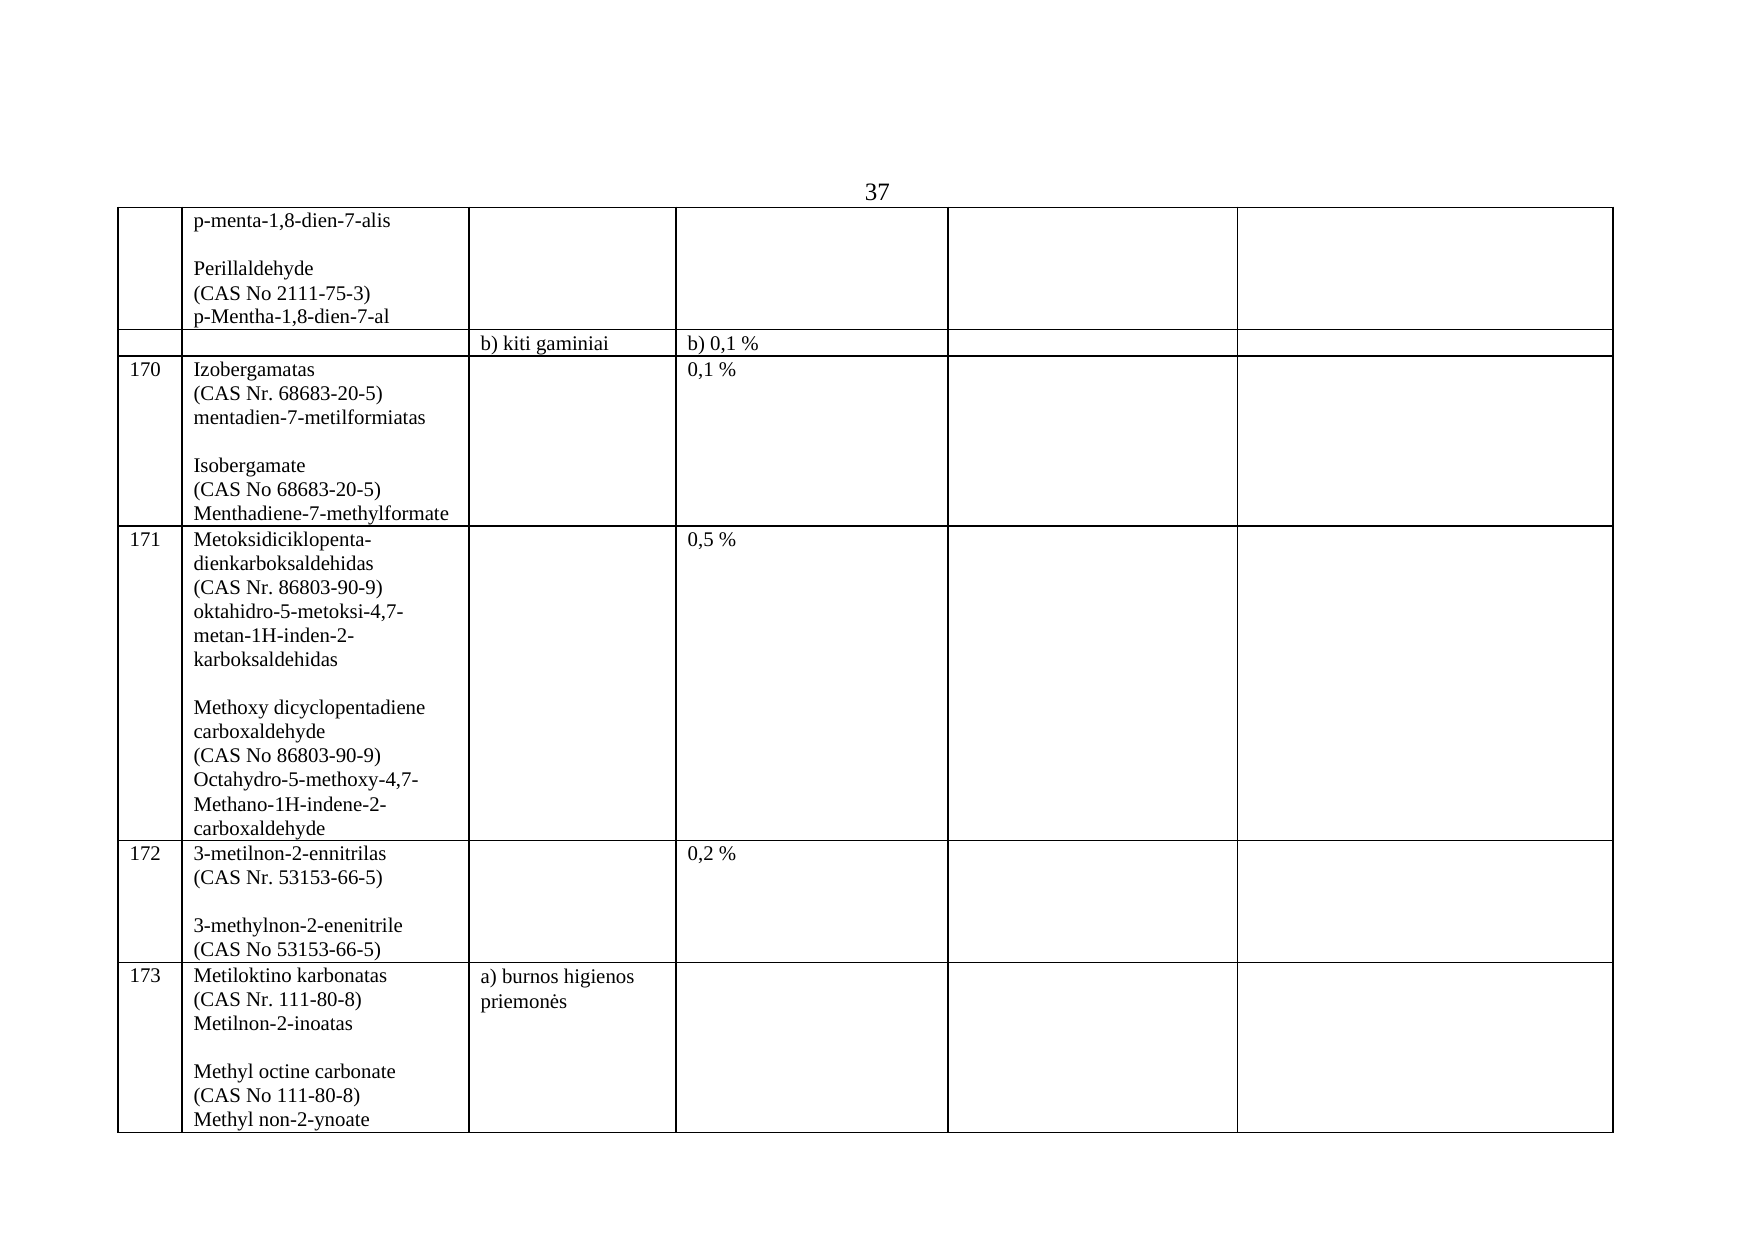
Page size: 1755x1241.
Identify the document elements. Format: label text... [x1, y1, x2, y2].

table_cell [119, 330, 181, 355]
table_cell [1614, 840, 1754, 961]
table_cell 171 [119, 527, 181, 839]
table_cell Metoksidiciklopenta-dienkarboksaldehidas (CAS Nr. 86803-90-9) oktahidro-5-metoksi-4,7-metan-1H-inden-2-karboksaldehidas Methoxy dicyclopentadiene carboxaldehyde (CAS No 86803-90-9) Octahydro-5-methoxy-4,7-Methano-1H-indene-2-carboxaldehyde [183, 527, 468, 839]
table_cell [1238, 963, 1612, 1131]
table_cell [1614, 961, 1754, 1131]
table_cell p-menta-1,8-dien-7-alis Perillaldehyde (CAS No 2111-75-3) p-Mentha-1,8-dien-7-al [183, 208, 468, 328]
table_cell [119, 208, 181, 328]
table_cell Izobergamatas (CAS Nr. 68683-20-5) mentadien-7-metilformiatas Isobergamate (CAS No 68683-20-5) Menthadiene-7-methylformate [183, 357, 468, 525]
table_cell [1238, 357, 1612, 525]
table_cell 172 [119, 841, 181, 961]
table_cell [949, 963, 1237, 1131]
table_cell [949, 357, 1237, 525]
table_cell a) burnos higienos priemonės [470, 963, 675, 1131]
table_cell [677, 208, 947, 328]
table_cell [470, 208, 675, 328]
table_cell [949, 330, 1237, 355]
table_cell b) 0,1 % [677, 330, 947, 355]
table_cell [1238, 208, 1612, 328]
table_cell [1238, 527, 1612, 839]
table_cell 0,1 % [677, 357, 947, 525]
table_cell [949, 208, 1237, 328]
table_cell 170 [119, 357, 181, 525]
table_cell [1614, 207, 1754, 328]
table_cell [1614, 355, 1754, 525]
table_cell [470, 357, 675, 525]
table_cell [1614, 525, 1754, 839]
table_cell [1238, 841, 1612, 961]
table_cell 0,2 % [677, 841, 947, 961]
table_cell Metiloktino karbonatas (CAS Nr. 111-80-8) Metilnon-2-inoatas Methyl octine carbonate (CAS No 111-80-8) Methyl non-2-ynoate [183, 963, 468, 1131]
table_cell [183, 330, 468, 355]
table_cell 3-metilnon-2-ennitrilas (CAS Nr. 53153-66-5) 3-methylnon-2-enenitrile (CAS No 53153-66-5) [183, 841, 468, 961]
table_cell [1614, 329, 1754, 355]
table_cell [470, 527, 675, 839]
table_cell 0,5 % [677, 527, 947, 839]
table_cell [949, 527, 1237, 839]
table_cell 173 [119, 963, 181, 1131]
table_cell [470, 841, 675, 961]
table_cell [1238, 330, 1612, 355]
table_cell [949, 841, 1237, 961]
table_cell [677, 963, 947, 1131]
table_cell b) kiti gaminiai [470, 330, 675, 355]
